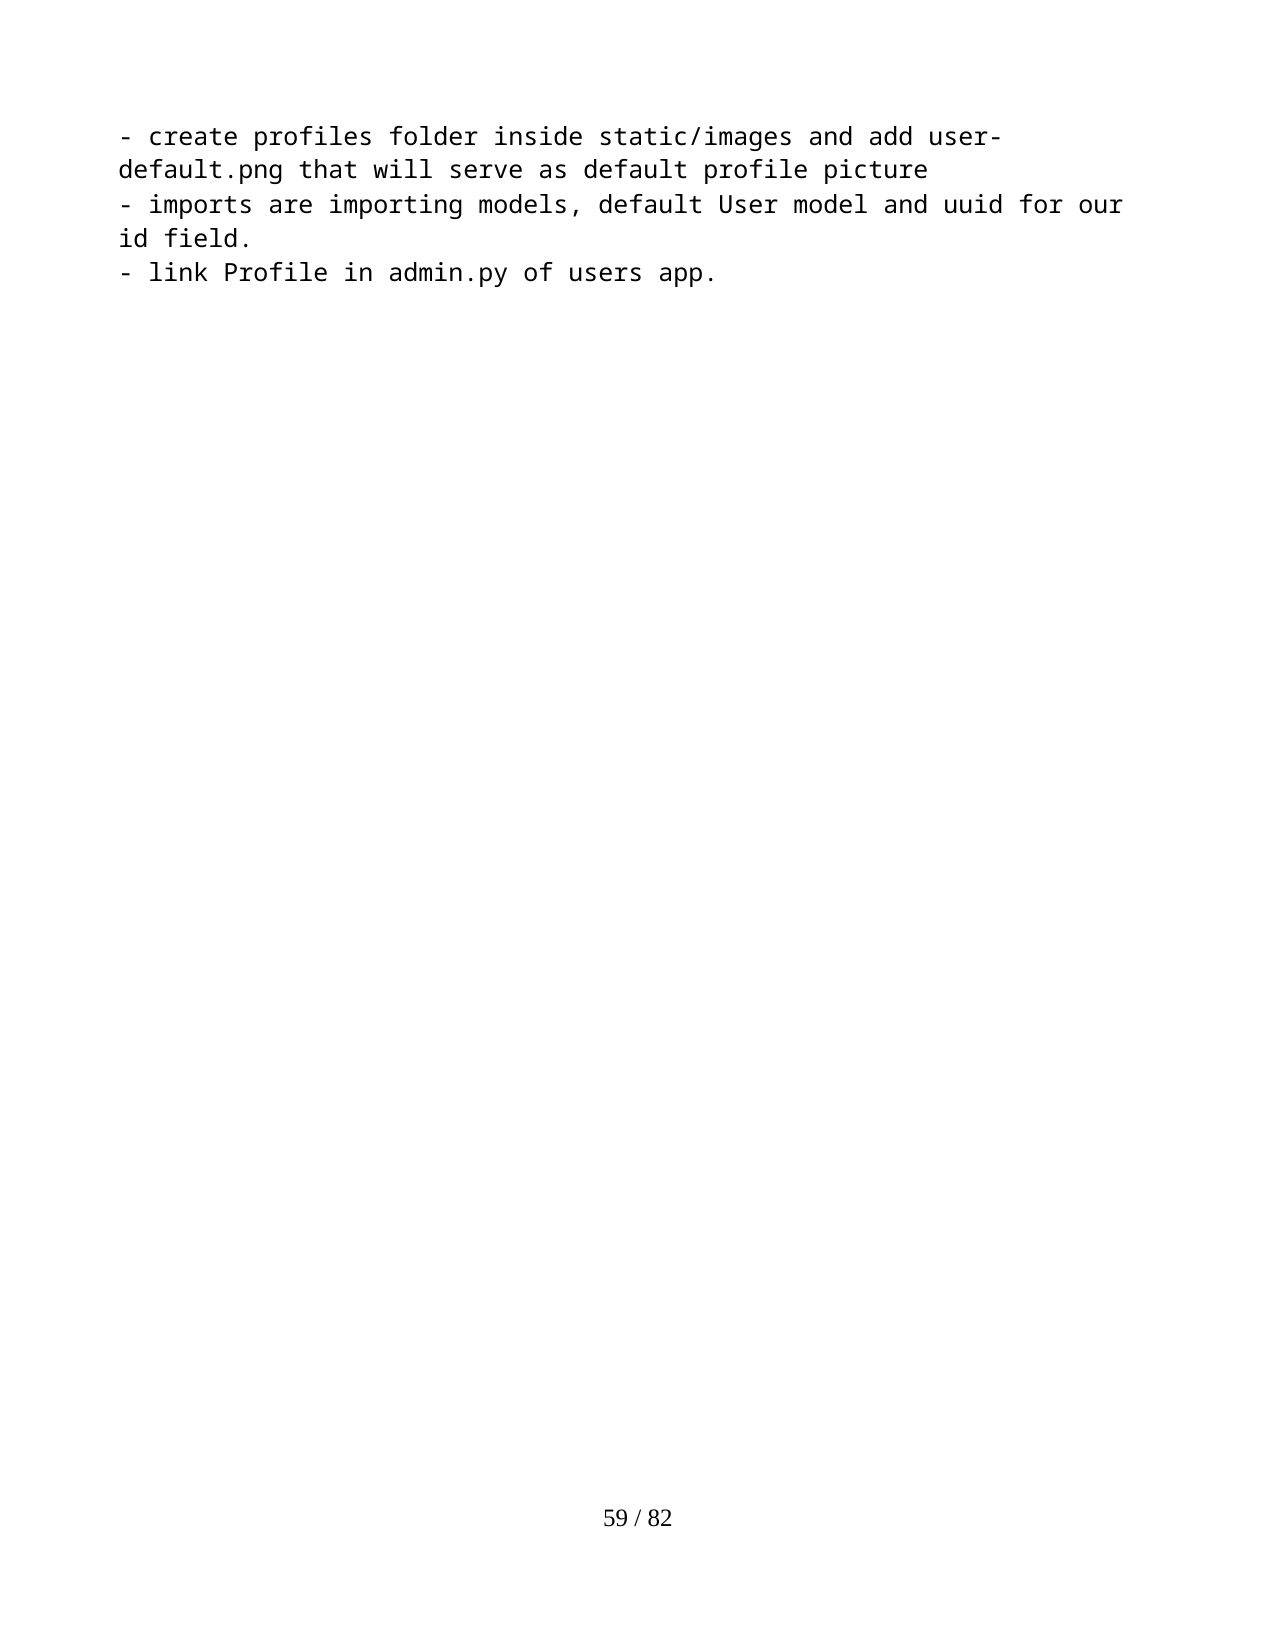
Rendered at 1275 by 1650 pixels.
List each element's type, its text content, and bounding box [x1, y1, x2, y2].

text - imports are importing models, default User model and uuid for our id field. [118, 186, 1157, 254]
text - link Profile in admin.py of users app. [118, 254, 1157, 288]
text - create profiles folder inside static/images and add user-default.png that will serve as default profile picture [118, 118, 1157, 186]
